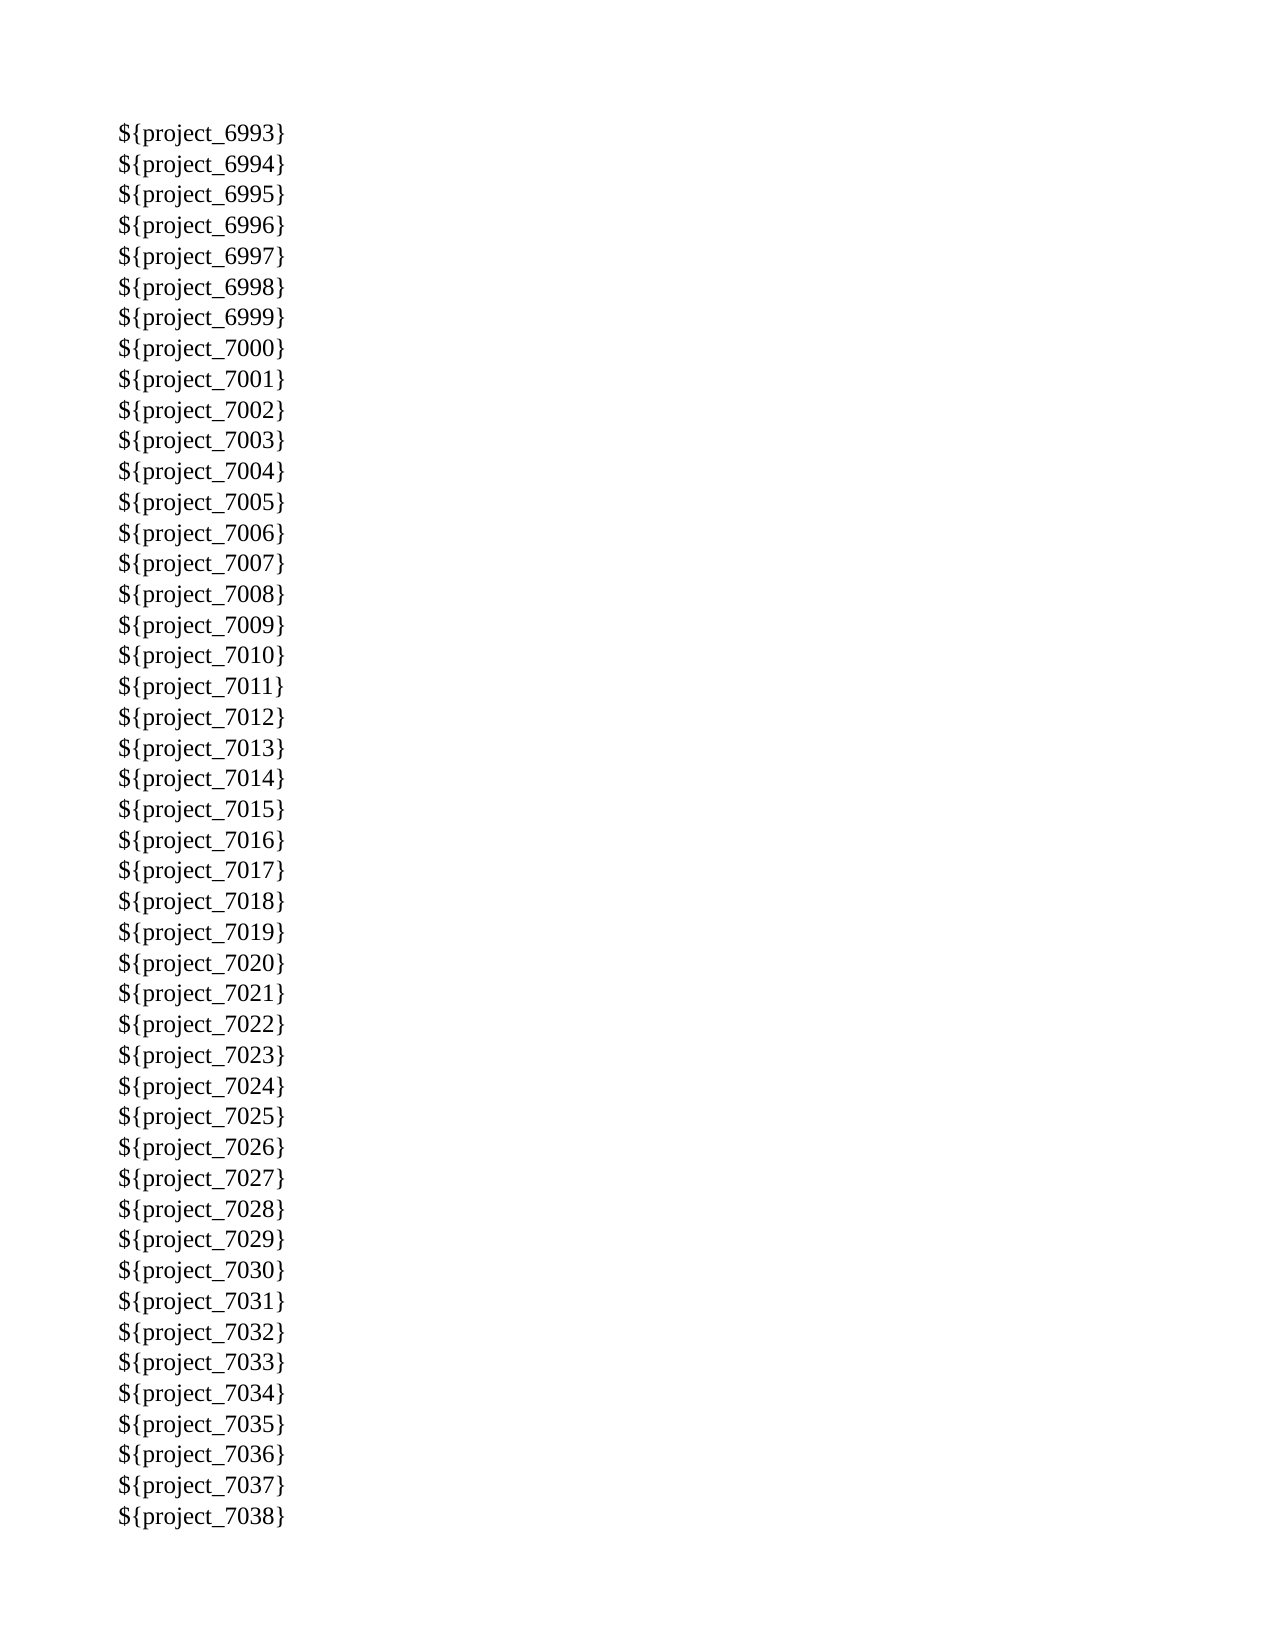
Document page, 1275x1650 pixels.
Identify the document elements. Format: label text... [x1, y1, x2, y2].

text ${project_7003} [118, 425, 1157, 454]
text ${project_7038} [118, 1501, 1157, 1530]
text ${project_7026} [118, 1132, 1157, 1161]
text ${project_6995} [118, 179, 1157, 208]
text ${project_7001} [118, 364, 1157, 393]
text ${project_6999} [118, 302, 1157, 331]
text ${project_7025} [118, 1101, 1157, 1130]
text ${project_7030} [118, 1255, 1157, 1284]
text ${project_7019} [118, 917, 1157, 946]
text ${project_7032} [118, 1317, 1157, 1345]
text ${project_7014} [118, 763, 1157, 792]
text ${project_6996} [118, 210, 1157, 239]
text ${project_7031} [118, 1286, 1157, 1314]
text ${project_7011} [118, 671, 1157, 700]
text ${project_7021} [118, 978, 1157, 1007]
text ${project_7035} [118, 1409, 1157, 1437]
text ${project_7022} [118, 1009, 1157, 1038]
text ${project_7029} [118, 1224, 1157, 1253]
text ${project_7023} [118, 1040, 1157, 1069]
text ${project_6993} [118, 118, 1157, 147]
text ${project_7005} [118, 487, 1157, 516]
text ${project_7020} [118, 948, 1157, 977]
text ${project_7009} [118, 610, 1157, 638]
text ${project_7034} [118, 1378, 1157, 1407]
text ${project_7008} [118, 579, 1157, 608]
text ${project_7012} [118, 702, 1157, 731]
text ${project_6994} [118, 149, 1157, 178]
text ${project_7007} [118, 548, 1157, 577]
text ${project_7016} [118, 825, 1157, 854]
text ${project_7015} [118, 794, 1157, 823]
text ${project_7018} [118, 886, 1157, 915]
text ${project_7028} [118, 1194, 1157, 1222]
text ${project_6997} [118, 241, 1157, 270]
text ${project_7017} [118, 856, 1157, 884]
text ${project_7013} [118, 733, 1157, 761]
text ${project_7006} [118, 518, 1157, 546]
text ${project_7010} [118, 641, 1157, 669]
text ${project_7000} [118, 333, 1157, 362]
text ${project_7036} [118, 1439, 1157, 1468]
text ${project_7027} [118, 1163, 1157, 1192]
text ${project_6998} [118, 272, 1157, 301]
text ${project_7033} [118, 1347, 1157, 1376]
text ${project_7002} [118, 395, 1157, 423]
text ${project_7037} [118, 1470, 1157, 1499]
text ${project_7024} [118, 1071, 1157, 1099]
text ${project_7004} [118, 456, 1157, 485]
